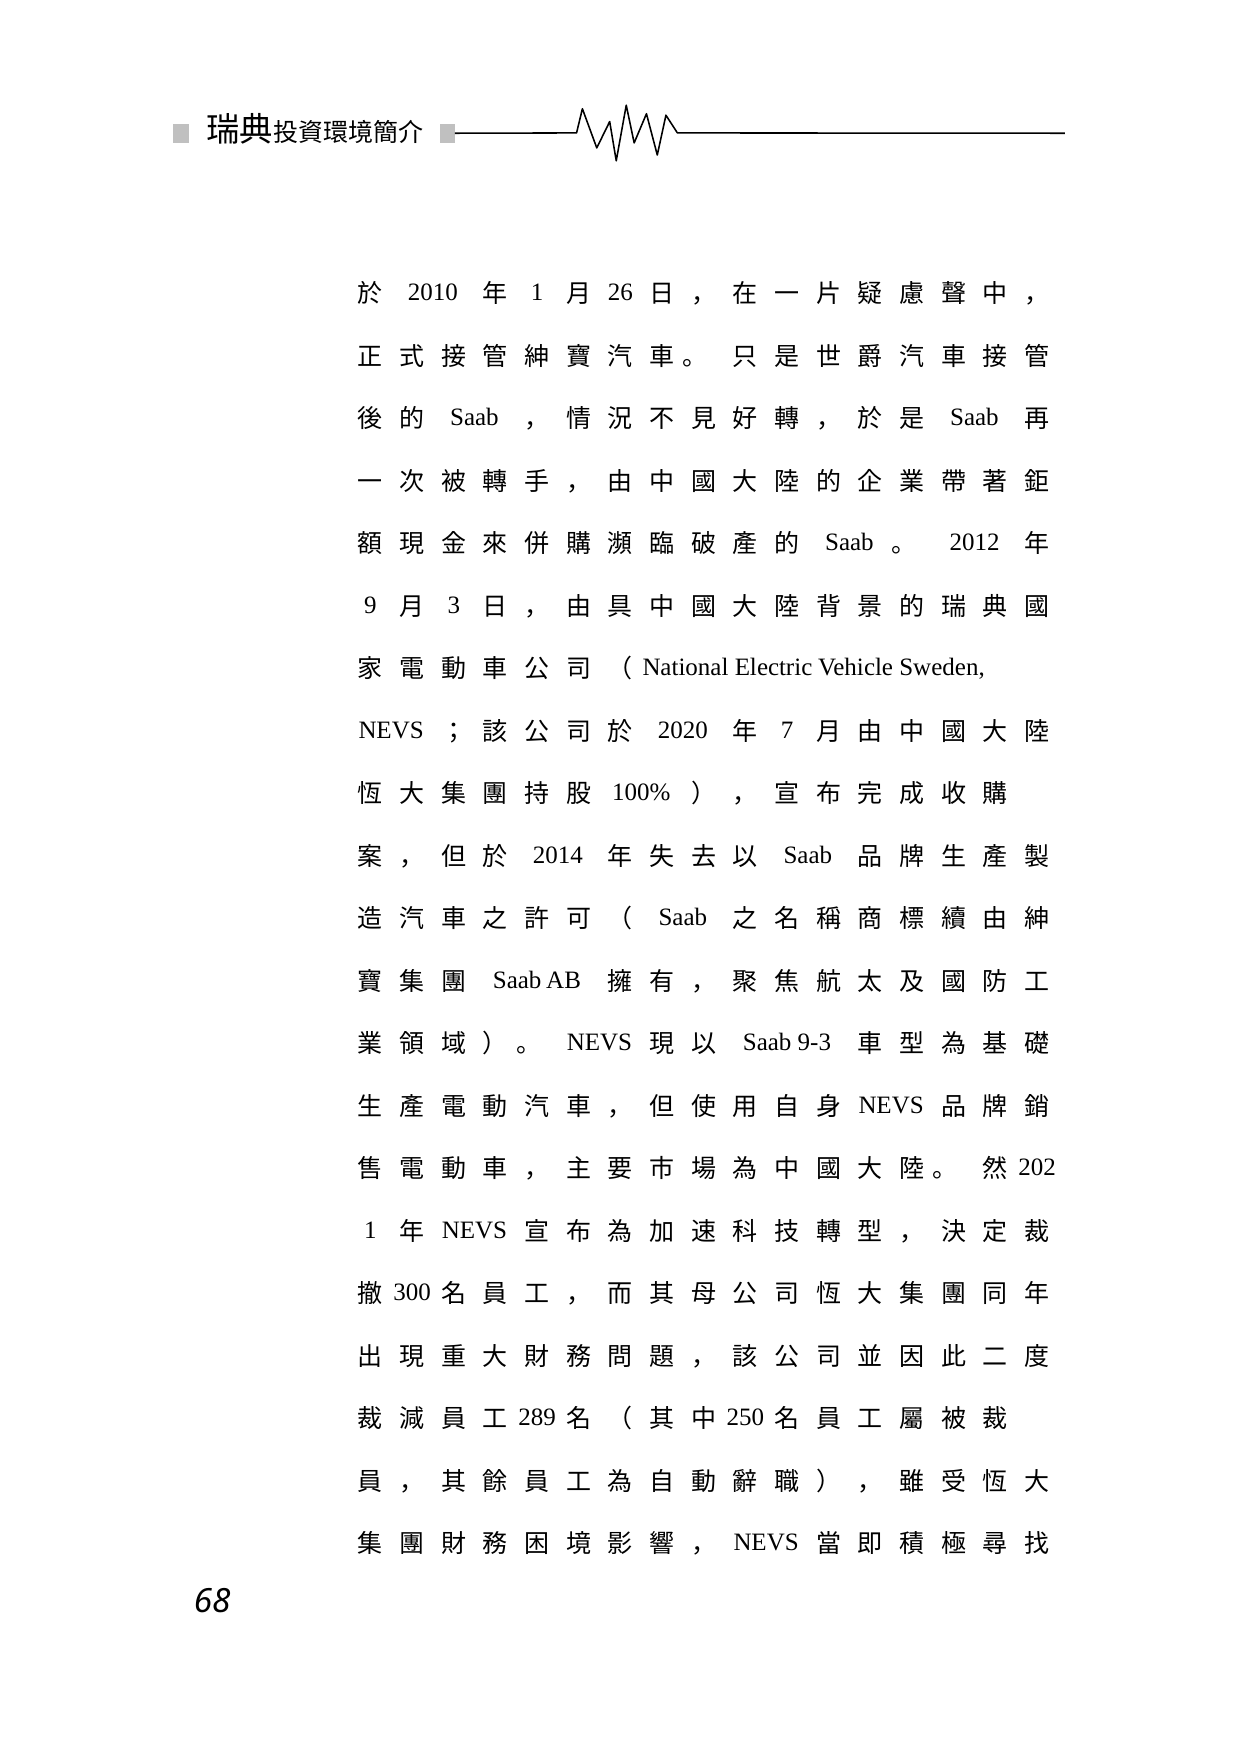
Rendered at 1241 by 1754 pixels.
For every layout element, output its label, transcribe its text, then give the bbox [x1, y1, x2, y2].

text 於2010年1月26日，在一片疑慮聲中，正式接管紳寶汽車。只是世爵汽車接管後的Saab，情況不見好轉，於是Saab再一次被轉手，由中國大陸的企業帶著鉅額現金來併購瀕臨破產的Saab。2012年9月3日，由具中國大陸背景的瑞典國家電動車公司（National Electric Vehicle Sweden, NEVS；該公司於2020年7月由中國大陸恆大集團持股100%），宣布完成收購案，但於2014年失去以Saab品牌生產製造汽車之許可（Saab之名稱商標續由紳寶集團Saab AB擁有，聚焦航太及國防工業領域）。NEVS現以Saab 9-3車型為基礎生產電動汽車，但使用自身NEVS品牌銷售電動車，主要市場為中國大陸。然2021年NEVS宣布為加速科技轉型，決定裁撤300名員工，而其母公司恆大集團同年出現重大財務問題，該公司並因此二度裁減員工289名（其中250名員工屬被裁員，其餘員工為自動辭職），雖受恆大集團財務困境影響，NEVS當即積極尋找 [330, 250, 1058, 1563]
